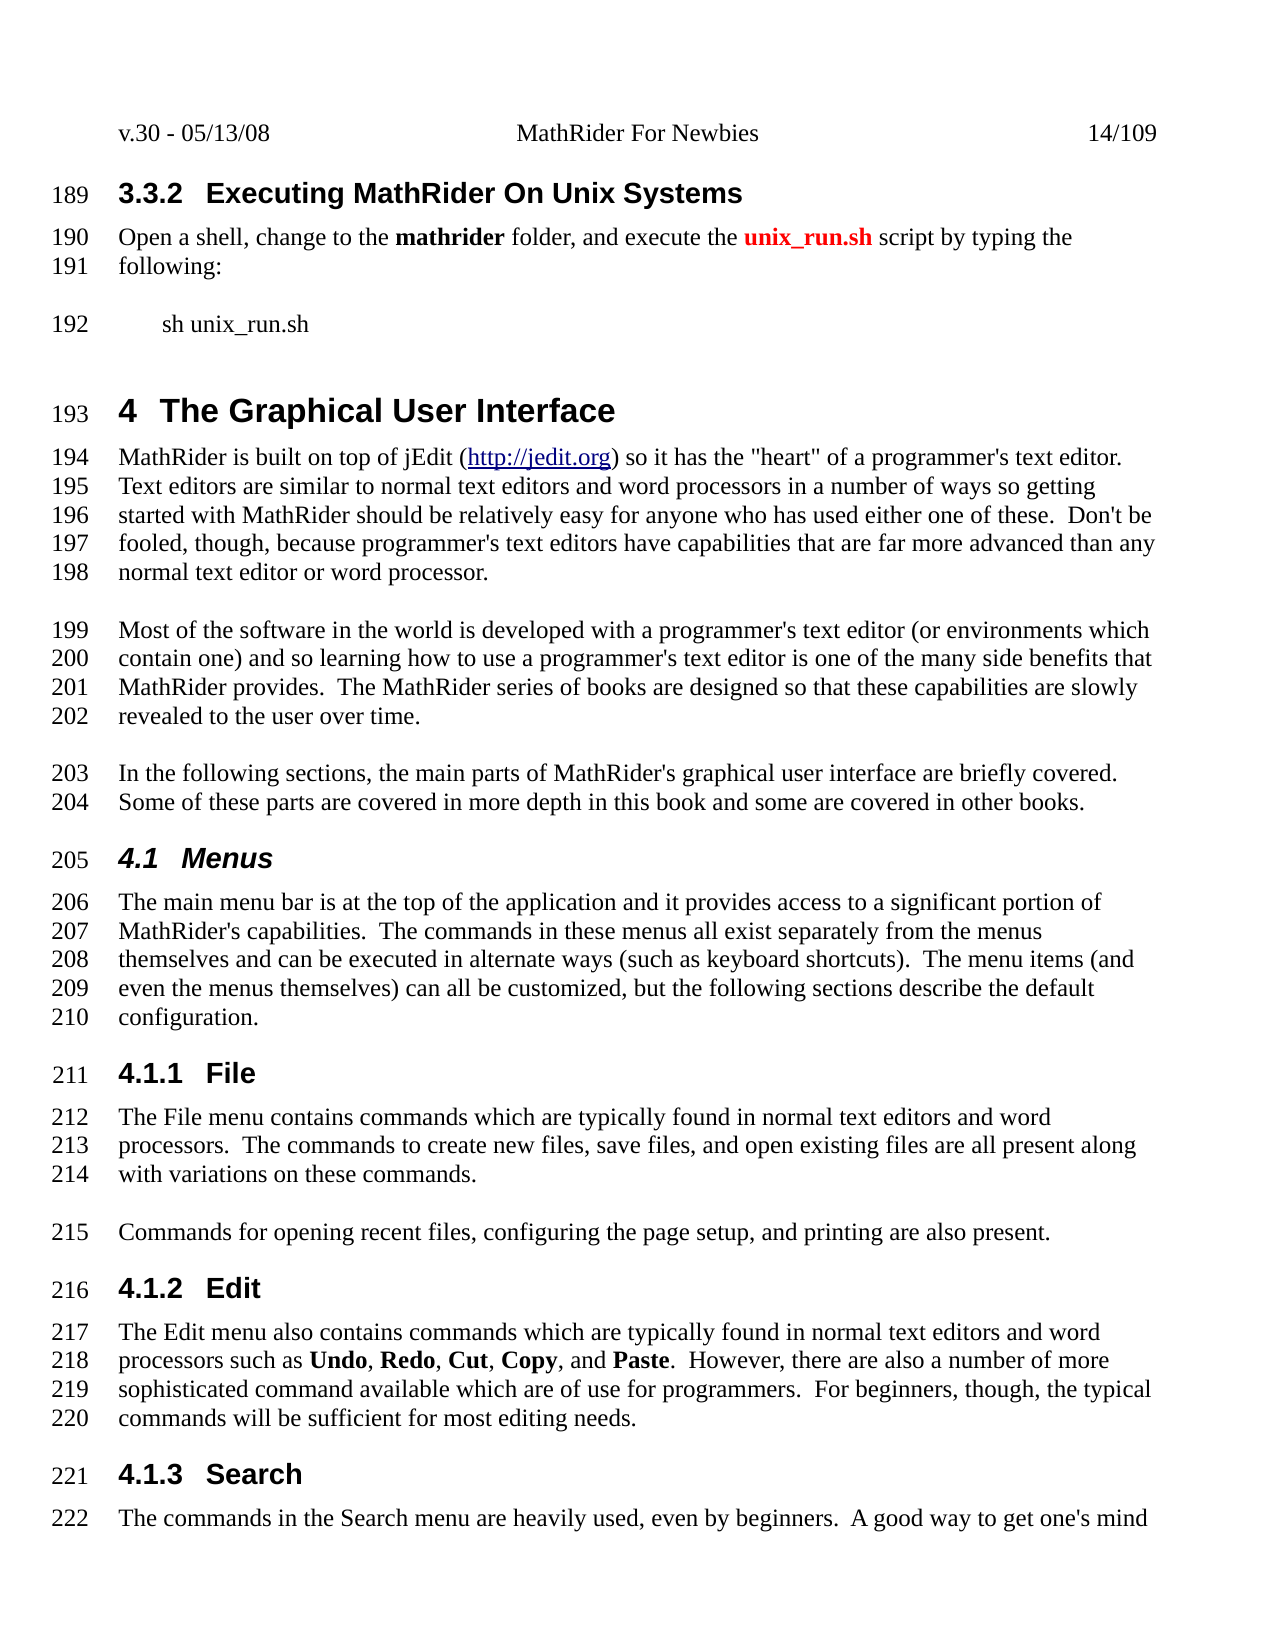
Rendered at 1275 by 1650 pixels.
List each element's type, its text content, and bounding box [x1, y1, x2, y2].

text Commands for opening recent files, configuring the page setup, and printing are also present. [118, 1217, 1157, 1246]
text The commands in the Search menu are heavily used, even by beginners. A good way to get one's mind [118, 1503, 1157, 1531]
text Open a shell, change to the mathrider folder, and execute the unix_run.sh script by typing the following: [118, 222, 1157, 280]
text The main menu bar is at the top of the application and it provides access to a significant portion of MathRider's capabilities. The commands in these menus all exist separately from the menus themselves and can be executed in alternate ways (such as keyboard shortcuts). The menu items (and even the menus themselves) can all be customized, but the following sections describe the default configuration. [118, 887, 1157, 1031]
subtitle File [118, 1056, 1157, 1089]
subtitle Menus [118, 841, 1157, 874]
text MathRider is built on top of jEdit (http://jedit.org) so it has the "heart" of a programmer's text editor. Text editors are similar to normal text editors and word processors in a number of ways so getting started with MathRider should be relatively easy for anyone who has used either one of these. Don't be fooled, though, because programmer's text editors have capabilities that are far more advanced than any normal text editor or word processor. [118, 442, 1157, 586]
subtitle Edit [118, 1271, 1157, 1304]
subtitle Executing MathRider On Unix Systems [118, 176, 1157, 210]
subtitle Search [118, 1457, 1157, 1490]
text sh unix_run.sh [162, 309, 1157, 337]
text In the following sections, the main parts of MathRider's graphical user interface are briefly covered. Some of these parts are covered in more depth in this book and some are covered in other books. [118, 758, 1157, 816]
subtitle The Graphical User Interface [118, 391, 1157, 430]
text The File menu contains commands which are typically found in normal text editors and word processors. The commands to create new files, save files, and open existing files are all present along with variations on these commands. [118, 1102, 1157, 1188]
text The Edit menu also contains commands which are typically found in normal text editors and word processors such as Undo, Redo, Cut, Copy, and Paste. However, there are also a number of more sophisticated command available which are of use for programmers. For beginners, though, the typical commands will be sufficient for most editing needs. [118, 1317, 1157, 1432]
text Most of the software in the world is developed with a programmer's text editor (or environments which contain one) and so learning how to use a programmer's text editor is one of the many side benefits that MathRider provides. The MathRider series of books are designed so that these capabilities are slowly revealed to the user over time. [118, 615, 1157, 730]
